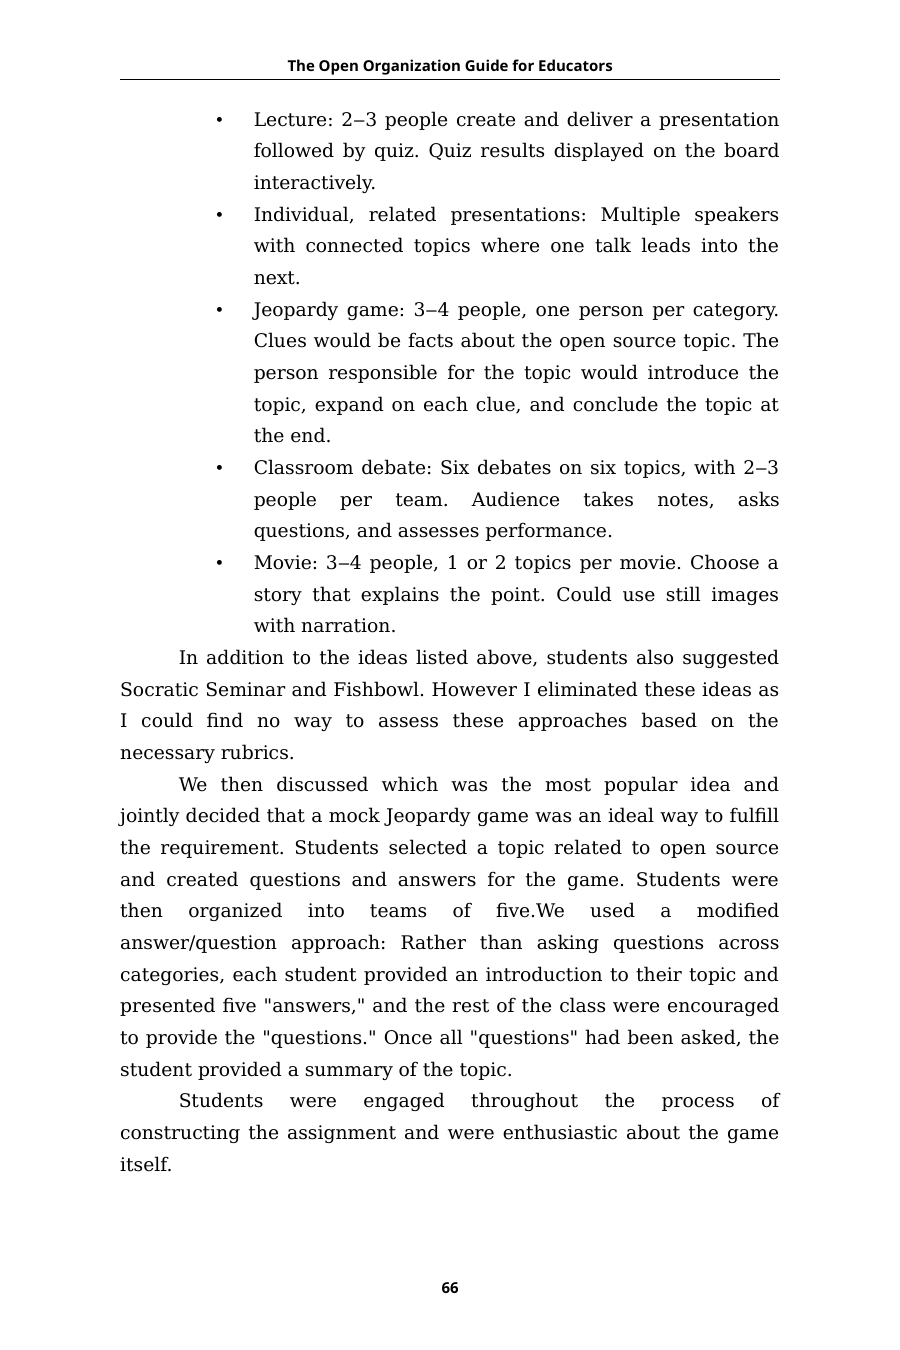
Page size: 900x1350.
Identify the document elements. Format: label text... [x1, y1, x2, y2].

list Movie: 3‒4 people, 1 or 2 topics per movie. Choose a story that explains the point. Could use still images with narration. [216, 552, 780, 637]
list Jeopardy game: 3‒4 people, one person per category. Clues would be facts about the open source topic. The person responsible for the topic would introduce the topic, expand on each clue, and conclude the topic at the end. [216, 299, 780, 447]
list Lecture: 2‒3 people create and deliver a presentation followed by quiz. Quiz results displayed on the board interactively. [216, 109, 780, 194]
list Individual, related presentations: Multiple speakers with connected topics where one talk leads into the next. [216, 204, 780, 289]
list Classroom debate: Six debates on six topics, with 2‒3 people per team. Audience takes notes, asks questions, and assesses performance. [216, 457, 780, 542]
text Students were engaged throughout the process of constructing the assignment and were enthusiastic about the game itself. [120, 1090, 780, 1176]
text We then discussed which was the most popular idea and jointly decided that a mock Jeopardy game was an ideal way to fulfill the requirement. Students selected a topic related to open source and created questions and answers for the game. Students were then organized into teams of five.We used a modified answer/question approach: Rather than asking questions across categories, each student provided an introduction to their topic and presented five "answers," and the rest of the class were encouraged to provide the "questions." Once all "questions" had been asked, the student provided a summary of the topic. [120, 774, 780, 1081]
text In addition to the ideas listed above, students also suggested Socratic Seminar and Fishbowl. However I eliminated these ideas as I could find no way to assess these approaches based on the necessary rubrics. [120, 647, 780, 764]
